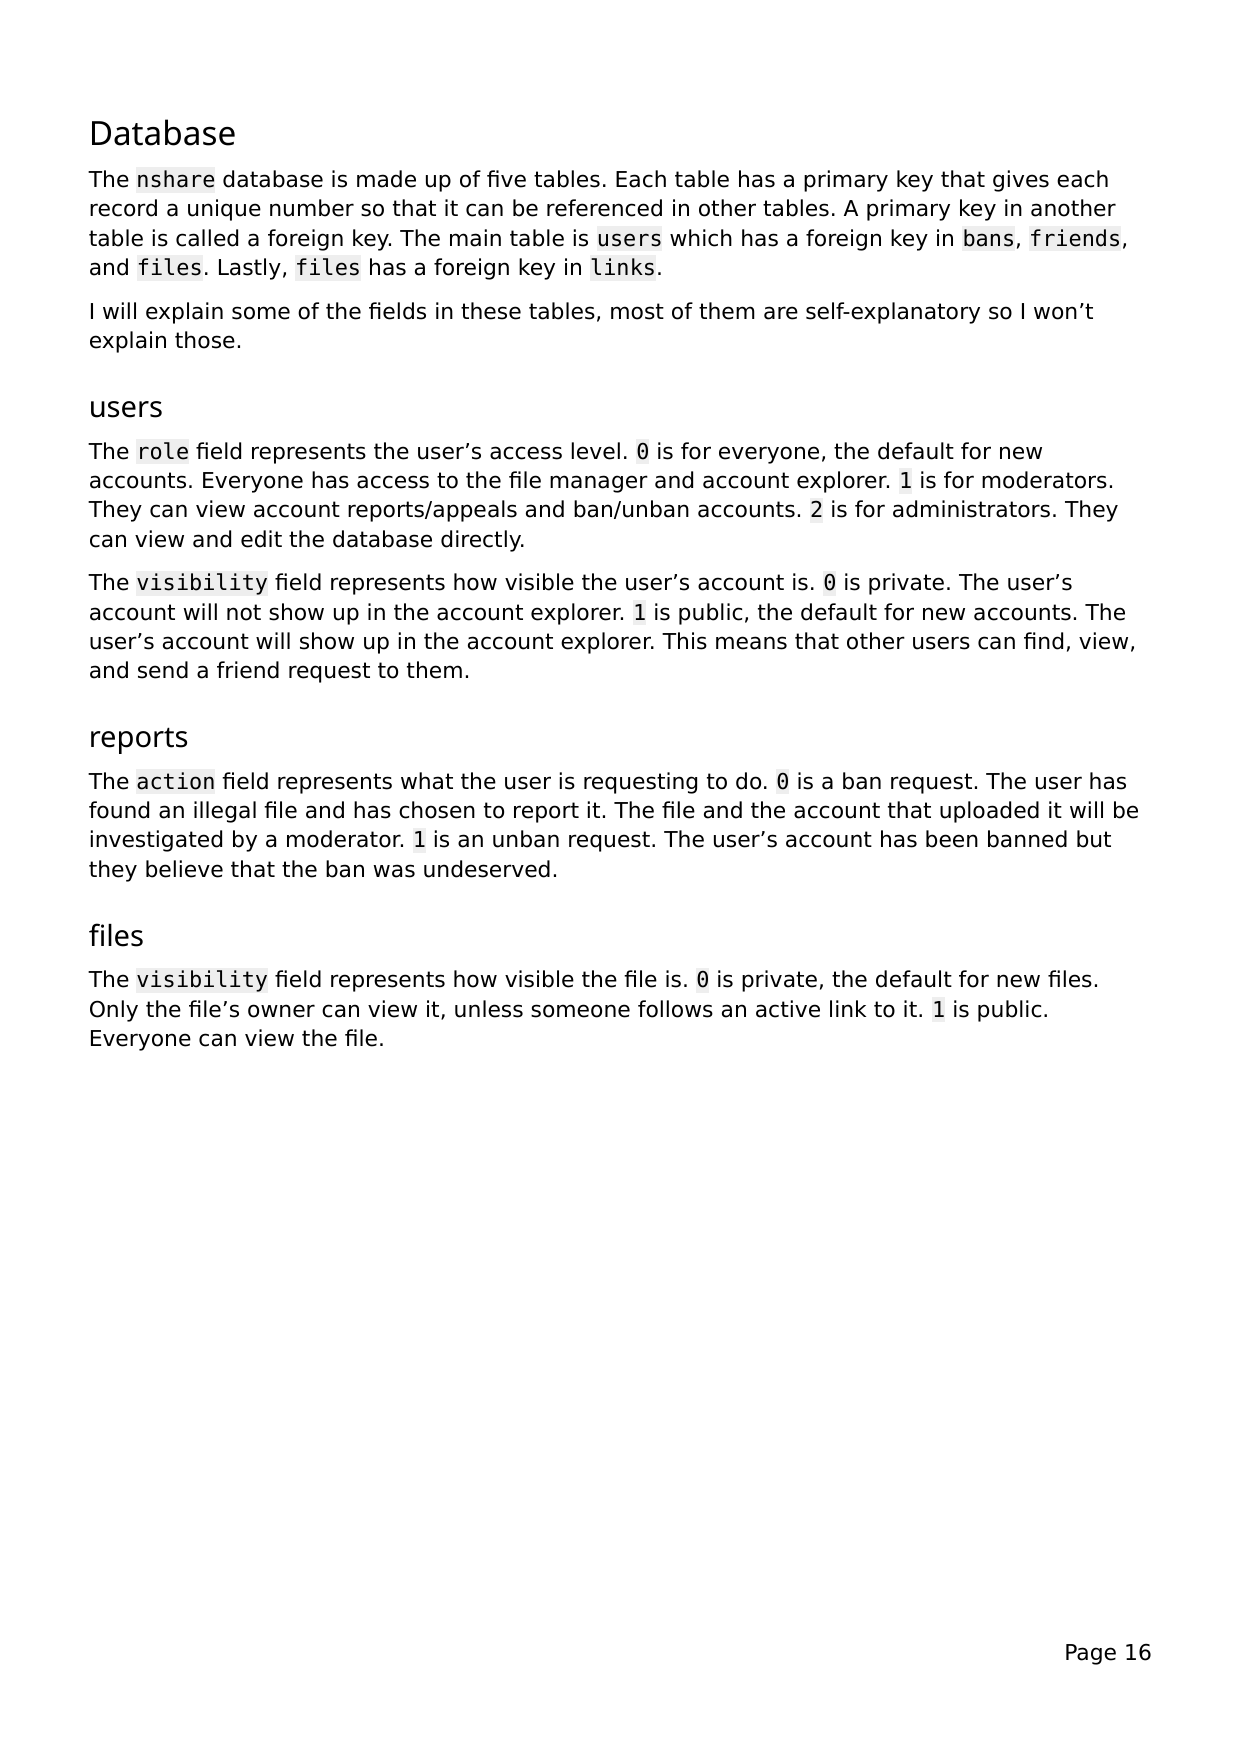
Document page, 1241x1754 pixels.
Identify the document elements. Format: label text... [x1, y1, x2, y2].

text The visibility field represents how visible the user’s account is. 0 is private. The user’s account will not show up in the account explorer. 1 is public, the default for new accounts. The user’s account will show up in the account explorer. This means that other users can find, view, and send a friend request to them. [88, 571, 1152, 684]
subtitle reports [88, 717, 1152, 756]
text The role field represents the user’s access level. 0 is for everyone, the default for new accounts. Everyone has access to the file manager and account explorer. 1 is for moderators. They can view account reports/appeals and ban/unban accounts. 2 is for administrators. They can view and edit the database directly. [88, 439, 1152, 552]
text The action field represents what the user is requesting to do. 0 is a ban request. The user has found an illegal file and has chosen to report it. The file and the account that uploaded it will be investigated by a moderator. 1 is an unban request. The user’s account has been banned but they believe that the ban was undeserved. [88, 769, 1152, 882]
subtitle users [88, 387, 1152, 426]
text I will explain some of the fields in these tables, most of them are self-explanatory so I won’t explain those. [88, 299, 1152, 354]
subtitle Database [88, 109, 1152, 155]
text The visibility field represents how visible the file is. 0 is private, the default for new files. Only the file’s owner can view it, unless someone follows an active link to it. 1 is public. Everyone can view the file. [88, 967, 1152, 1051]
text The nshare database is made up of five tables. Each table has a primary key that gives each record a unique number so that it can be referenced in other tables. A primary key in another table is called a foreign key. The main table is users which has a foreign key in bans, friends, and files. Lastly, files has a foreign key in links. [88, 167, 1152, 281]
subtitle files [88, 915, 1152, 955]
